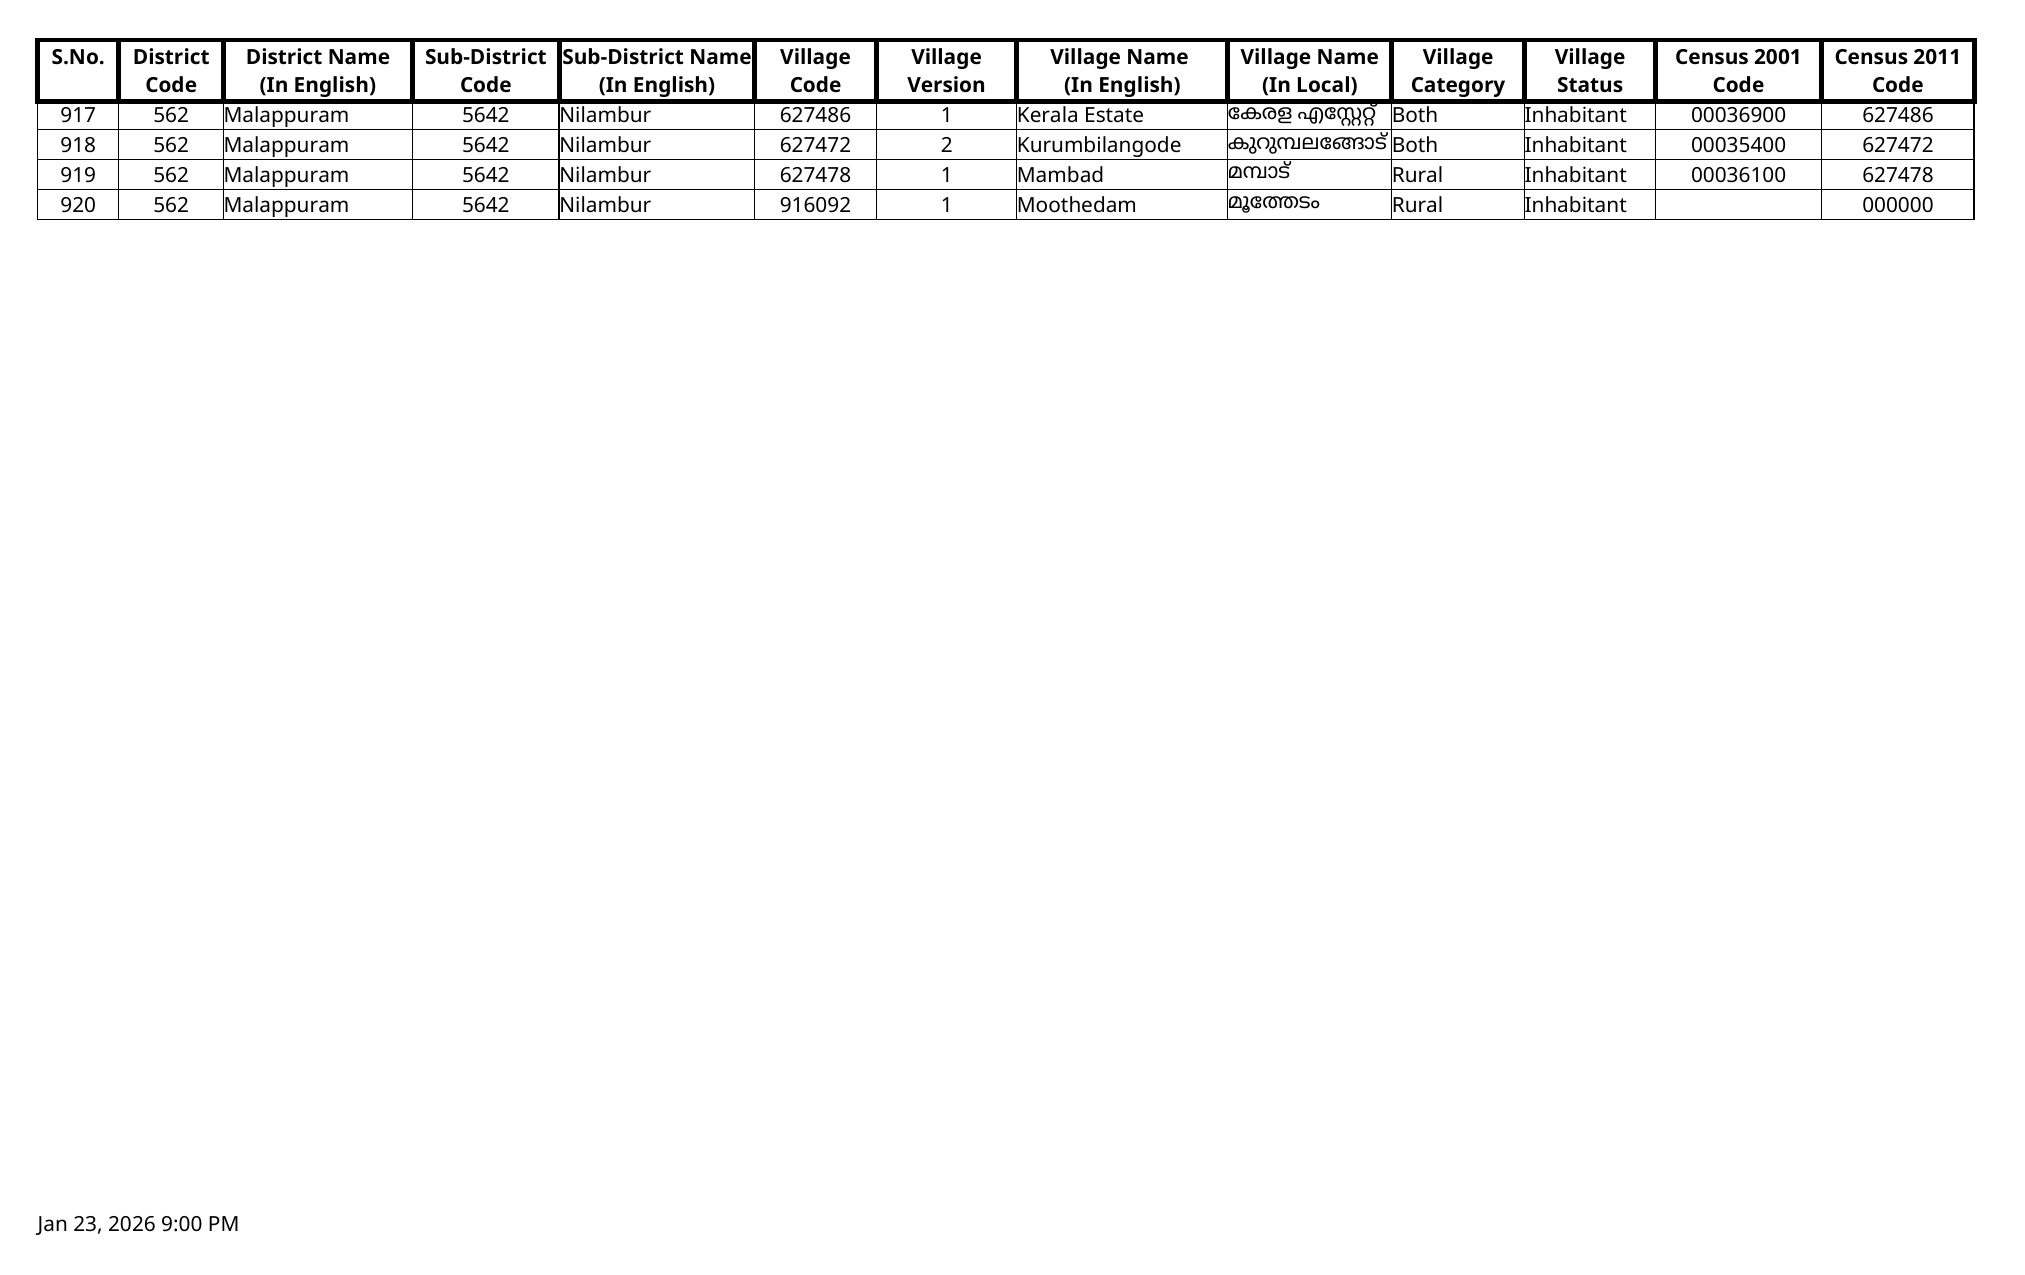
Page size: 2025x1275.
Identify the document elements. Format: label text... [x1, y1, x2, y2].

table_cell മൂത്തേടം [1228, 190, 1391, 219]
table_cell 5642 [413, 160, 558, 189]
table_header Village Code [757, 42, 874, 99]
table_cell 562 [119, 160, 223, 189]
table_header Village Category [1394, 42, 1522, 99]
table_cell Inhabitant [1525, 104, 1655, 129]
table_header Village Status [1527, 42, 1653, 99]
table_header Census 2001 Code [1658, 42, 1819, 99]
table_cell കുറുമ്പലങ്ങോട് [1228, 130, 1391, 159]
table_cell 1 [877, 160, 1016, 189]
table_cell 627486 [1822, 104, 1973, 129]
table_header Census 2011 Code [1824, 42, 1972, 99]
table_cell Rural [1392, 190, 1524, 219]
table_cell Both [1392, 104, 1524, 129]
table_cell Nilambur [560, 130, 754, 159]
table_header Village Name (In Local) [1230, 42, 1389, 99]
table_cell Malappuram [224, 130, 412, 159]
table_cell 562 [119, 104, 223, 129]
table_cell 920 [38, 190, 118, 219]
table_cell Moothedam [1017, 190, 1227, 219]
table_cell 916092 [755, 190, 876, 219]
table_cell Kurumbilangode [1017, 130, 1227, 159]
table_cell 5642 [413, 190, 558, 219]
table_cell Rural [1392, 160, 1524, 189]
table_header Village Name (In English) [1019, 42, 1225, 99]
table_header District Name (In English) [226, 42, 410, 99]
table_cell 2 [877, 130, 1016, 159]
table_cell മമ്പാട് [1228, 160, 1391, 189]
table_cell Nilambur [560, 190, 754, 219]
table_cell [1656, 190, 1821, 219]
table_cell 627472 [755, 130, 876, 159]
table_cell 627486 [755, 104, 876, 129]
table_cell Nilambur [560, 160, 754, 189]
table_cell 5642 [413, 104, 558, 129]
table_cell 00036900 [1656, 104, 1821, 129]
table_cell Inhabitant [1525, 130, 1655, 159]
table_cell 917 [38, 104, 118, 129]
table_header Sub-District Name (In English) [562, 42, 752, 99]
table_cell Nilambur [560, 104, 754, 129]
table_cell 1 [877, 190, 1016, 219]
table_cell 919 [38, 160, 118, 189]
table_cell 5642 [413, 130, 558, 159]
table_header S.No. [40, 42, 116, 99]
table_cell 00035400 [1656, 130, 1821, 159]
table_cell 918 [38, 130, 118, 159]
table_header Village Version [879, 42, 1014, 99]
table_cell Mambad [1017, 160, 1227, 189]
table_header Sub-District Code [415, 42, 557, 99]
table_cell 562 [119, 130, 223, 159]
table_cell Inhabitant [1525, 160, 1655, 189]
table_cell Malappuram [224, 190, 412, 219]
table_cell 627472 [1822, 130, 1973, 159]
table_cell Malappuram [224, 160, 412, 189]
table_cell Kerala Estate [1017, 104, 1227, 129]
table_cell Malappuram [224, 104, 412, 129]
table_cell 00036100 [1656, 160, 1821, 189]
table_cell 000000 [1822, 190, 1973, 219]
table_cell 627478 [1822, 160, 1973, 189]
table_cell 562 [119, 190, 223, 219]
table_cell Inhabitant [1525, 190, 1655, 219]
table_header District Code [121, 42, 221, 99]
table_cell 1 [877, 104, 1016, 129]
table_cell Both [1392, 130, 1524, 159]
table_cell കേരള എസ്റ്റേറ്റ് [1228, 104, 1391, 129]
table_cell 627478 [755, 160, 876, 189]
